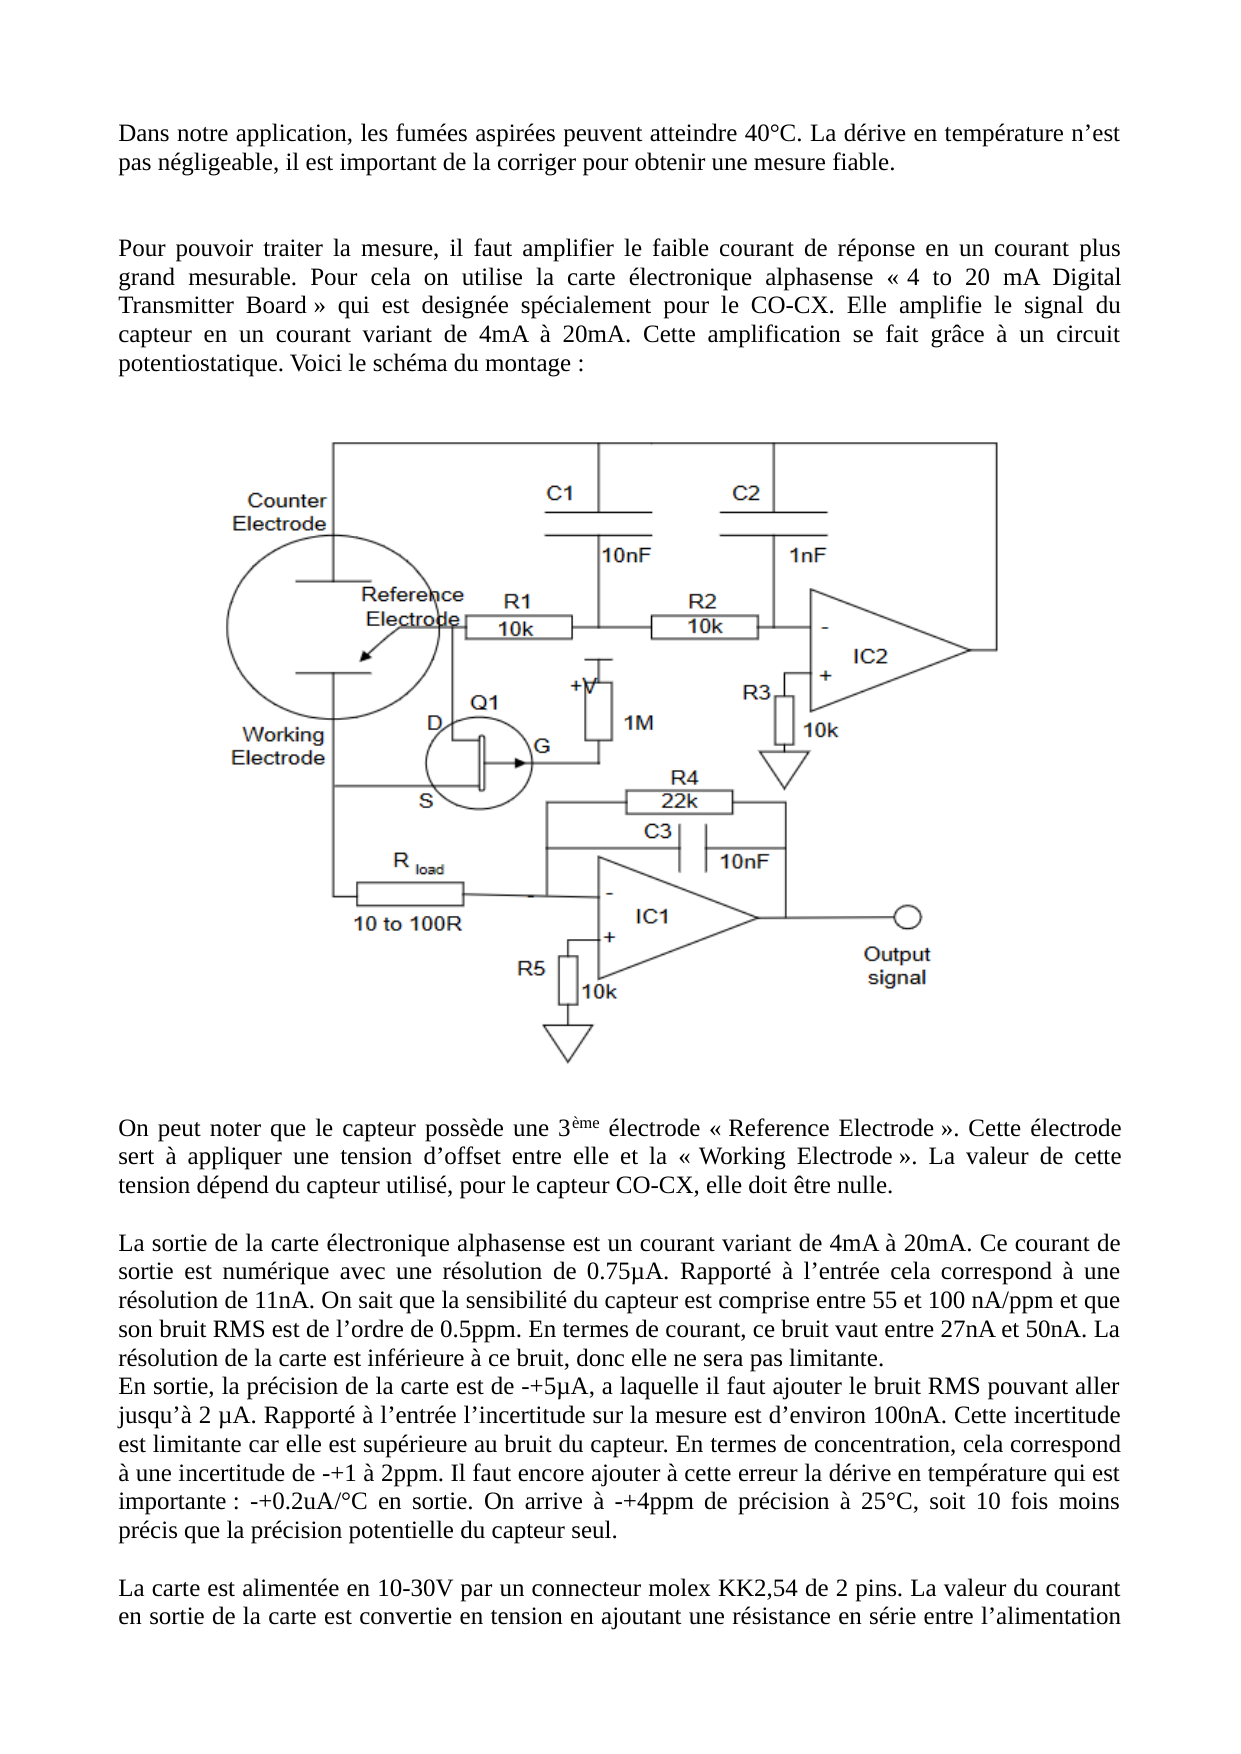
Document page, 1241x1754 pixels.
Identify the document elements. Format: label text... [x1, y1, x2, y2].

text La carte est alimentée en 10-30V par un connecteur molex KK2,54 de 2 pins. La valeur du courant en sortie de la carte est convertie en tension en ajoutant une résistance en série entre l’alimentation [118, 1573, 1122, 1630]
text La sortie de la carte électronique alphasense est un courant variant de 4mA à 20mA. Ce courant de sortie est numérique avec une résolution de 0.75µA. Rapporté à l’entrée cela correspond à une résolution de 11nA. On sait que la sensibilité du capteur est comprise entre 55 et 100 nA/ppm et que son bruit RMS est de l’ordre de 0.5ppm. En termes de courant, ce bruit vaut entre 27nA et 50nA. La résolution de la carte est inférieure à ce bruit, donc elle ne sera pas limitante. [118, 1228, 1122, 1371]
text Pour pouvoir traiter la mesure, il faut amplifier le faible courant de réponse en un courant plus grand mesurable. Pour cela on utilise la carte électronique alphasense « 4 to 20 mA Digital Transmitter Board » qui est designée spécialement pour le CO-CX. Elle amplifie le signal du capteur en un courant variant de 4mA à 20mA. Cette amplification se fait grâce à un circuit potentiostatique. Voici le schéma du montage : [118, 233, 1122, 377]
text Dans notre application, les fumées aspirées peuvent atteindre 40°C. La dérive en température n’est pas négligeable, il est important de la corriger pour obtenir une mesure fiable. [118, 118, 1122, 176]
text En sortie, la précision de la carte est de -+5µA, a laquelle il faut ajouter le bruit RMS pouvant aller jusqu’à 2 µA. Rapporté à l’entrée l’incertitude sur la mesure est d’environ 100nA. Cette incertitude est limitante car elle est supérieure au bruit du capteur. En termes de concentration, cela correspond à une incertitude de -+1 à 2ppm. Il faut encore ajouter à cette erreur la dérive en température qui est importante : -+0.2uA/°C en sortie. On arrive à -+4ppm de précision à 25°C, soit 10 fois moins précis que la précision potentielle du capteur seul. [118, 1371, 1122, 1544]
text On peut noter que le capteur possède une 3ème électrode « Reference Electrode ». Cette électrode sert à appliquer une tension d’offset entre elle et la « Working Electrode ». La valeur de cette tension dépend du capteur utilisé, pour le capteur CO-CX, elle doit être nulle. [118, 1113, 1122, 1199]
